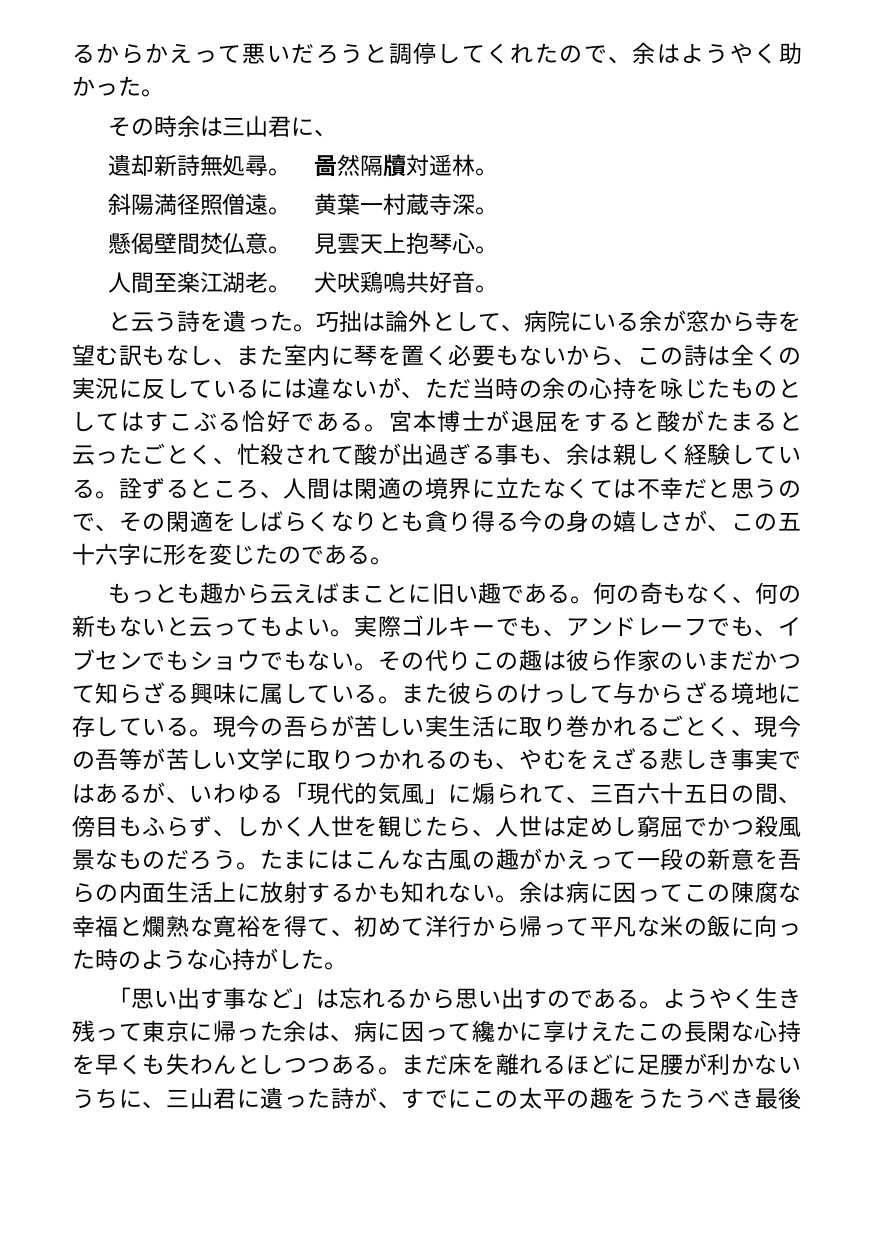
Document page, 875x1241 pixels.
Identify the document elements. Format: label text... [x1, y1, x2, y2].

text 懸偈壁間焚仏意。 見雲天上抱琴心。 [72, 226, 802, 259]
text るからかえって悪いだろうと調停してくれたので、余はようやく助かった。 [72, 36, 802, 102]
text 斜陽満径照僧遠。 黄葉一村蔵寺深。 [72, 187, 802, 220]
text 遺却新詩無処尋。 啚然隔牘対遥林。 [72, 148, 802, 181]
text 「思い出す事など」は忘れるから思い出すのである。ようやく生き残って東京に帰った余は、病に因って纔かに享けえたこの長閑な心持を早くも失わんとしつつある。まだ床を離れるほどに足腰が利かないうちに、三山君に遺った詩が、すでにこの太平の趣をうたうべき最後 [72, 981, 802, 1114]
text その時余は三山君に、 [72, 108, 802, 142]
text 人間至楽江湖老。 犬吠鶏鳴共好音。 [72, 265, 802, 298]
text と云う詩を遺った。巧拙は論外として、病院にいる余が窓から寺を望む訳もなし、また室内に琴を置く必要もないから、この詩は全くの実況に反しているには違ないが、ただ当時の余の心持を咏じたものとしてはすこぶる恰好である。宮本博士が退屈をすると酸がたまると云ったごとく、忙殺されて酸が出過ぎる事も、余は親しく経験している。詮ずるところ、人間は閑適の境界に立たなくては不幸だと思うので、その閑適をしばらくなりとも貪り得る今の身の嬉しさが、この五十六字に形を変じたのである。 [72, 304, 802, 570]
text もっとも趣から云えばまことに旧い趣である。何の奇もなく、何の新もないと云ってもよい。実際ゴルキーでも、アンドレーフでも、イブセンでもショウでもない。その代りこの趣は彼ら作家のいまだかつて知らざる興味に属している。また彼らのけっして与からざる境地に存している。現今の吾らが苦しい実生活に取り巻かれるごとく、現今の吾等が苦しい文学に取りつかれるのも、やむをえざる悲しき事実ではあるが、いわゆる「現代的気風」に煽られて、三百六十五日の間、傍目もふらず、しかく人世を観じたら、人世は定めし窮屈でかつ殺風景なものだろう。たまにはこんな古風の趣がかえって一段の新意を吾らの内面生活上に放射するかも知れない。余は病に因ってこの陳腐な幸福と爛熟な寛裕を得て、初めて洋行から帰って平凡な米の飯に向った時のような心持がした。 [72, 576, 802, 975]
